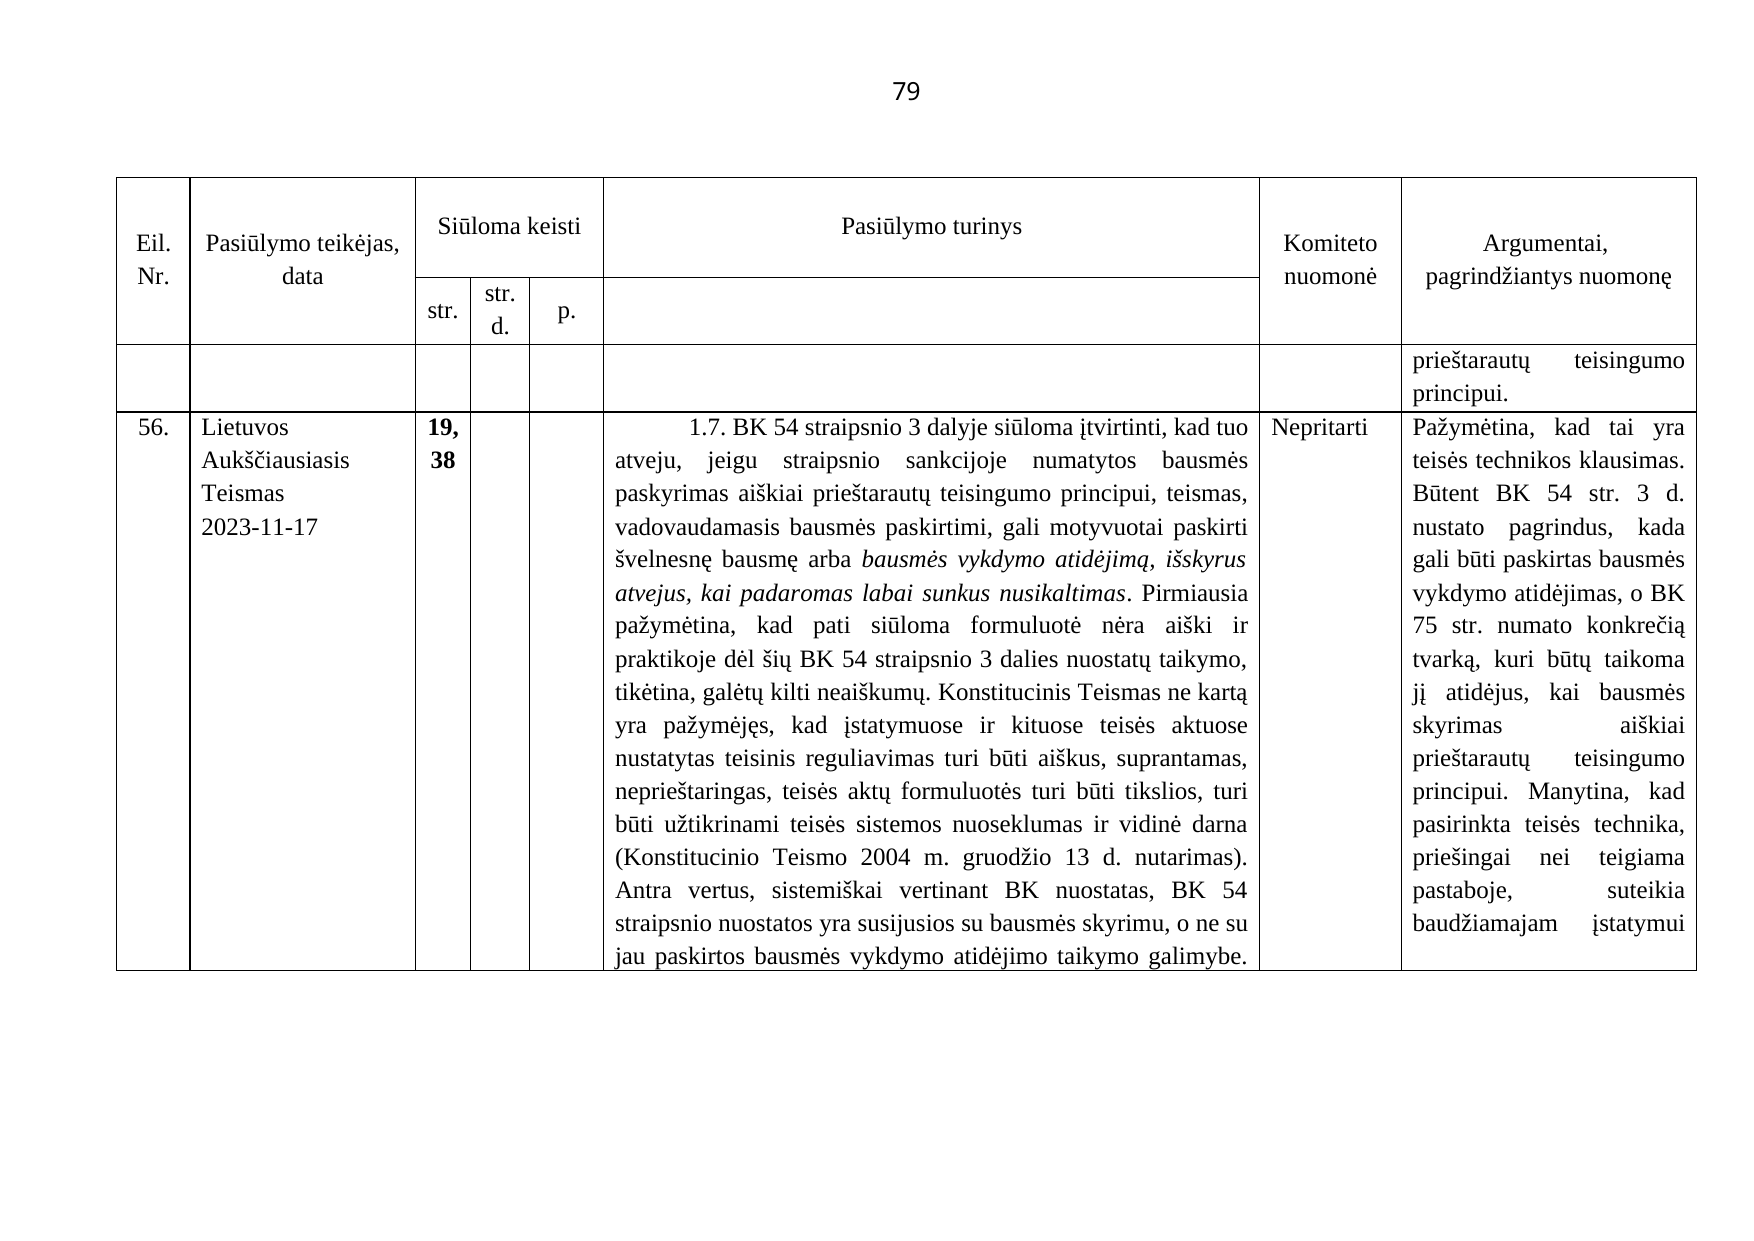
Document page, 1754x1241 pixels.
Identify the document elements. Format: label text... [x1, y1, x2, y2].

table_cell [191, 345, 415, 411]
table_cell Nepritarti [1260, 413, 1401, 969]
table_cell [471, 413, 529, 969]
table_header Argumentai, pagrindžiantys nuomonę [1402, 178, 1696, 344]
table_cell [117, 345, 189, 411]
table_cell p. [530, 278, 603, 344]
table_cell Pažymėtina, kad tai yra teisės technikos klausimas. Būtent BK 54 str. 3 d. nustato pagrindus, kada gali būti paskirtas bausmės vykdymo atidėjimas, o BK 75 str. numato konkrečią tvarką, kuri būtų taikoma jį atidėjus, kai bausmės skyrimas aiškiai prieštarautų teisingumo principui. Manytina, kad pasirinkta teisės technika, priešingai nei teigiama pastaboje, suteikia baudžiamajam įstatymui [1402, 413, 1696, 969]
table_header Eil. Nr. [117, 178, 189, 344]
table_header Pasiūlymo teikėjas, data [191, 178, 415, 344]
table_cell 19, 38 [416, 413, 470, 969]
table_cell str. d. [471, 278, 529, 344]
table_cell Lietuvos Aukščiausiasis Teismas 2023-11-17 [191, 413, 415, 969]
table_cell 56. [117, 413, 189, 969]
table_header Siūloma keisti [416, 178, 603, 277]
table_header Komiteto nuomonė [1260, 178, 1401, 344]
table_cell [416, 345, 470, 411]
table_cell prieštarautų teisingumo principui. [1402, 345, 1696, 411]
table_cell str. [416, 278, 470, 344]
table_cell [471, 345, 529, 411]
table_header Pasiūlymo turinys [604, 178, 1259, 277]
table_cell 1.7. BK 54 straipsnio 3 dalyje siūloma įtvirtinti, kad tuo atveju, jeigu straipsnio sankcijoje numatytos bausmės paskyrimas aiškiai prieštarautų teisingumo principui, teismas, vadovaudamasis bausmės paskirtimi, gali motyvuotai paskirti švelnesnę bausmę arba bausmės vykdymo atidėjimą, išskyrus atvejus, kai padaromas labai sunkus nusikaltimas. Pirmiausia pažymėtina, kad pati siūloma formuluotė nėra aiški ir praktikoje dėl šių BK 54 straipsnio 3 dalies nuostatų taikymo, tikėtina, galėtų kilti neaiškumų. Konstitucinis Teismas ne kartą yra pažymėjęs, kad įstatymuose ir kituose teisės aktuose nustatytas teisinis reguliavimas turi būti aiškus, suprantamas, neprieštaringas, teisės aktų formuluotės turi būti tikslios, turi būti užtikrinami teisės sistemos nuoseklumas ir vidinė darna (Konstitucinio Teismo 2004 m. gruodžio 13 d. nutarimas). Antra vertus, sistemiškai vertinant BK nuostatas, BK 54 straipsnio nuostatos yra susijusios su bausmės skyrimu, o ne su jau paskirtos bausmės vykdymo atidėjimo taikymo galimybe. [604, 413, 1259, 969]
table_cell [604, 345, 1259, 411]
table_cell [604, 278, 1259, 344]
table_cell [530, 345, 603, 411]
table_cell [530, 413, 603, 969]
table_cell [1260, 345, 1401, 411]
